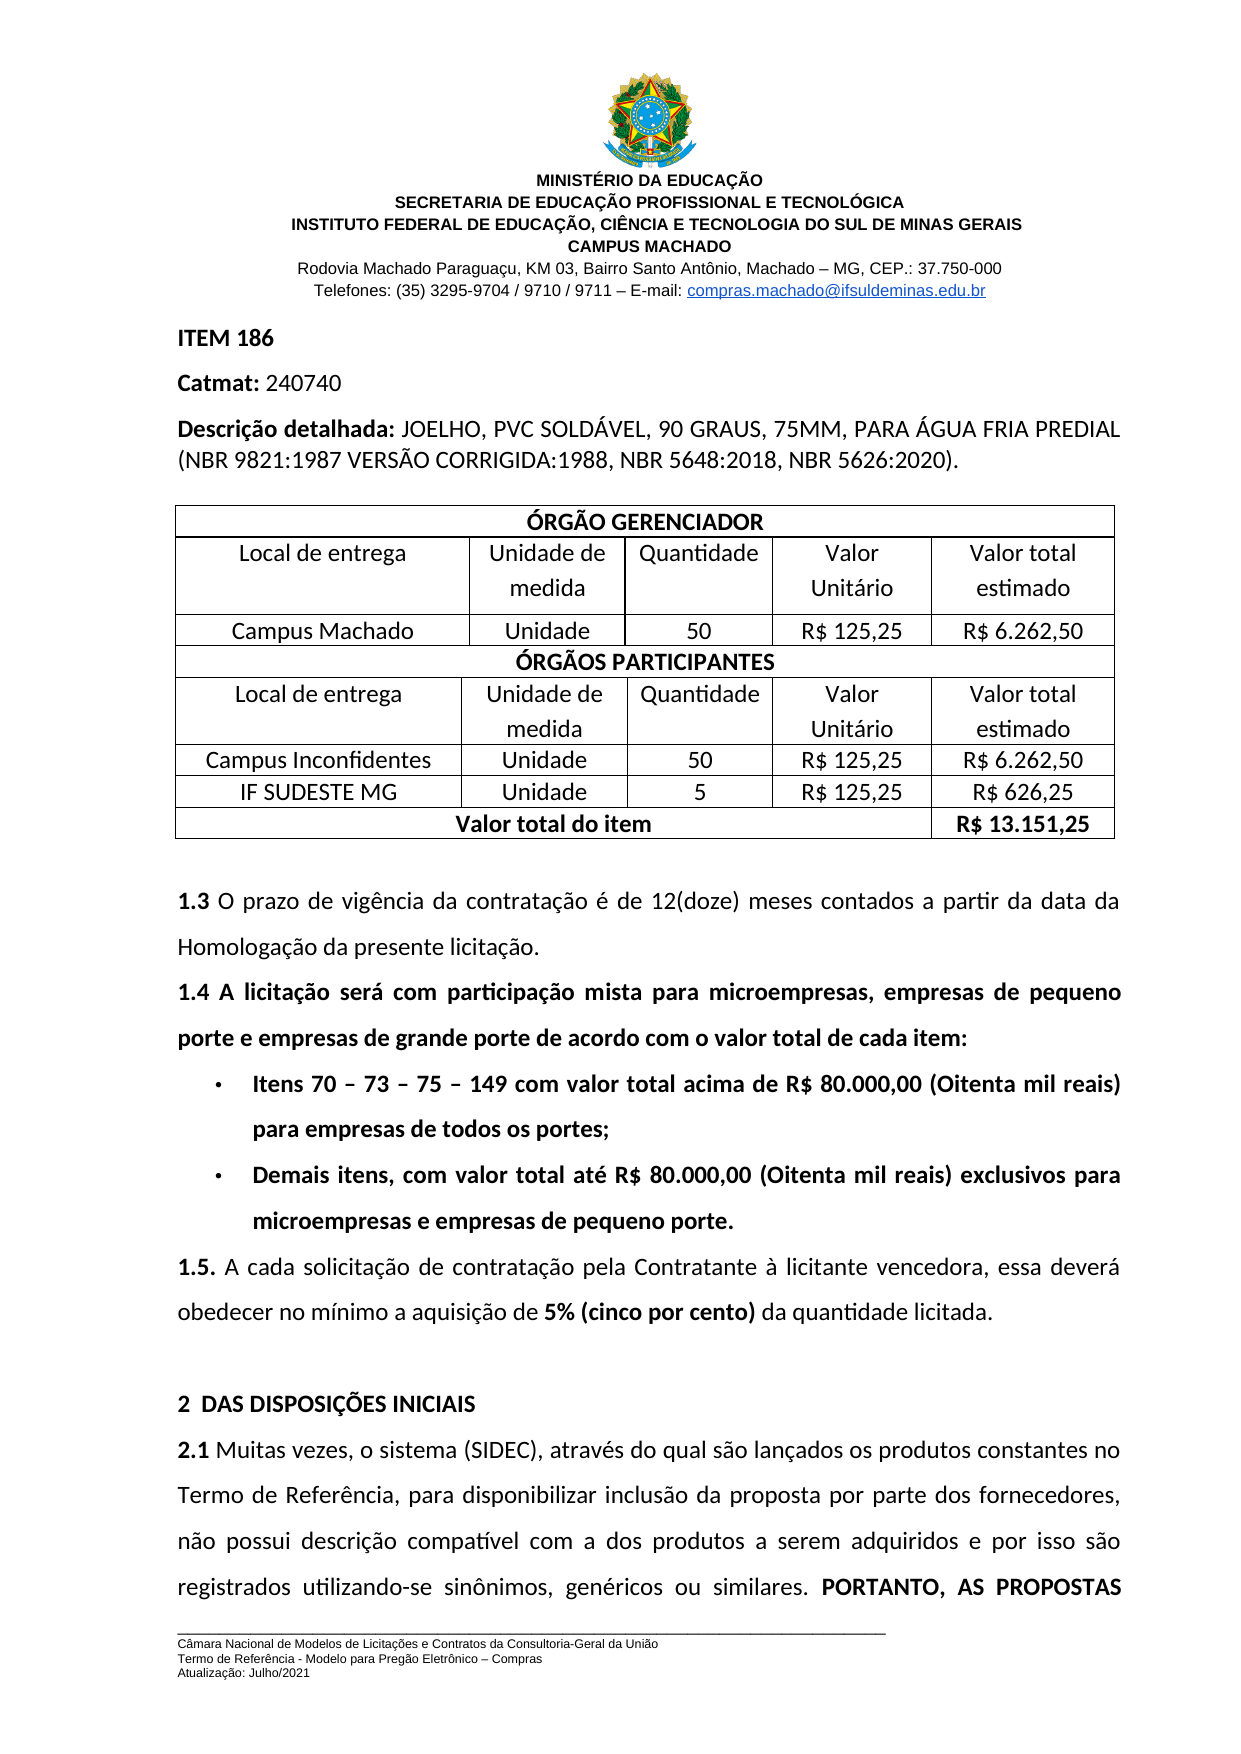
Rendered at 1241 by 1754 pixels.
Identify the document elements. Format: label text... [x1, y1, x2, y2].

picture [643, 163, 658, 168]
table_cell Unidade [470, 615, 624, 645]
table_cell Unidade [462, 745, 627, 775]
table_cell R$ 13.151,25 [932, 808, 1114, 838]
text Descrição detalhada: JOELHO, PVC SOLDÁVEL, 90 GRAUS, 75MM, PARA ÁGUA FRIA PREDIAL (NBR 9821:1987 VERSÃO CORRIGIDA:1988, NBR 5648:2018, NBR 5626:2020). [177, 413, 1122, 474]
table_cell 5 [628, 776, 772, 807]
table_cell Campus Inconfidentes [176, 745, 461, 775]
table_cell IF SUDESTE MG [176, 776, 461, 807]
table_cell Quantidade [628, 678, 772, 743]
table_cell R$ 6.262,50 [932, 615, 1114, 645]
table_cell Valor total estimado [932, 678, 1114, 743]
table_cell R$ 6.262,50 [932, 745, 1114, 775]
table_cell R$ 626,25 [932, 776, 1114, 807]
table_cell ÓRGÃOS PARTICIPANTES [176, 646, 1114, 677]
table_cell R$ 125,25 [773, 745, 931, 775]
text ITEM 186 [177, 322, 1122, 352]
text Catmat: 240740 [177, 367, 1122, 398]
table_cell Campus Machado [176, 615, 469, 645]
text 2.1 Muitas vezes, o sistema (SIDEC), através do qual são lançados os produtos constantes no Termo de Referência, para disponibilizar inclusão da proposta por parte dos fornecedores, não possui descrição compatível com a dos produtos a serem adquiridos e por isso são registrados utilizando-se sinônimos, genéricos ou similares. PORTANTO, AS PROPOSTAS [177, 1434, 1122, 1601]
table_cell Valor total estimado [932, 538, 1114, 614]
list 1.5. A cada solicitação de contratação pela Contratante à licitante vencedora, essa deverá obedecer no mínimo a aquisição de 5% (cinco por cento) da quantidade licitada. [177, 1251, 1122, 1327]
picture [603, 73, 697, 168]
table_cell Quantidade [626, 538, 772, 614]
table_cell Valor Unitário [773, 678, 931, 743]
list 1.4 A licitação será com participação mista para microempresas, empresas de pequeno porte e empresas de grande porte de acordo com o valor total de cada item: [177, 976, 1122, 1053]
table_cell Local de entrega [176, 538, 469, 614]
table_cell 50 [628, 745, 772, 775]
table_cell Unidade de medida [462, 678, 627, 743]
table_cell Valor Unitário [773, 538, 931, 614]
table_header ÓRGÃO GERENCIADOR [176, 506, 1114, 536]
table_cell 50 [626, 615, 772, 645]
table_cell Unidade [462, 776, 627, 807]
picture [669, 149, 680, 155]
text 1.3 O prazo de vigência da contratação é de 12(doze) meses contados a partir da data da Homologação da presente licitação. [177, 885, 1122, 961]
text 2 DAS DISPOSIÇÕES INICIAIS [177, 1388, 1122, 1418]
table_cell Unidade de medida [470, 538, 624, 614]
list Itens 70 – 73 – 75 – 149 com valor total acima de R$ 80.000,00 (Oitenta mil reais) para empresas de todos os portes; [215, 1068, 1122, 1144]
table_cell R$ 125,25 [773, 776, 931, 807]
table_cell Local de entrega [176, 678, 461, 743]
list Demais itens, com valor total até R$ 80.000,00 (Oitenta mil reais) exclusivos para microempresas e empresas de pequeno porte. [215, 1159, 1122, 1236]
table_cell Valor total do item [176, 808, 931, 838]
table_cell R$ 125,25 [773, 615, 931, 645]
